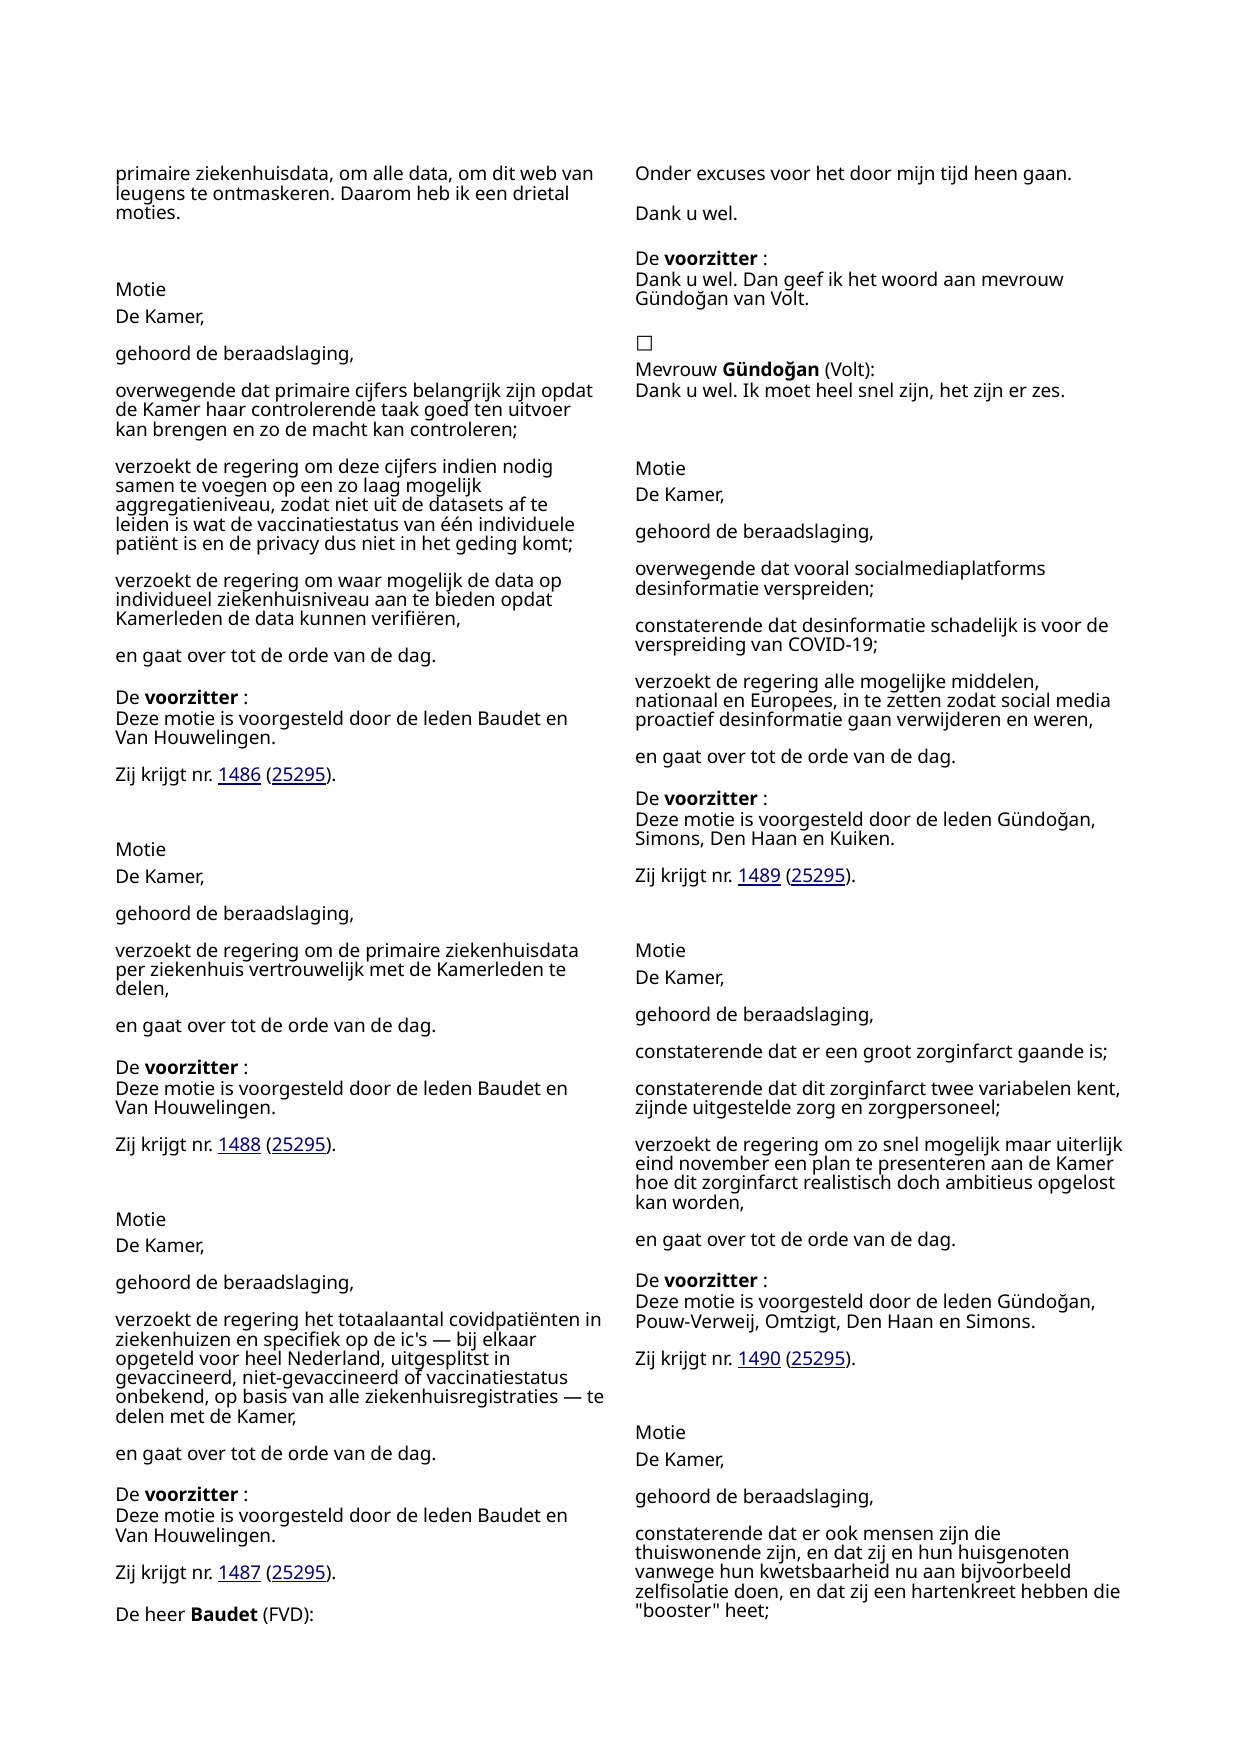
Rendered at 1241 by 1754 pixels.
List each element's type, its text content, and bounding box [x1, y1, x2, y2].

text en gaat over tot de orde van de dag. [115, 647, 605, 667]
text Dank u wel. Dan geef ik het woord aan mevrouw Gündoğan van Volt. [635, 271, 1125, 310]
text Deze motie is voorgesteld door de leden Gündoğan, Simons, Den Haan en Kuiken. [635, 811, 1125, 849]
text Dank u wel. Ik moet heel snel zijn, het zijn er zes. [635, 382, 1125, 401]
text Mevrouw Gündoğan (Volt): [635, 356, 1125, 382]
text Deze motie is voorgesteld door de leden Gündoğan, Pouw-Verweij, Omtzigt, Den Haan en Simons. [635, 1293, 1125, 1332]
text Onder excuses voor het door mijn tijd heen gaan. [635, 165, 1125, 184]
text gehoord de beraadslaging, [635, 523, 1125, 543]
text Deze motie is voorgesteld door de leden Baudet en Van Houwelingen. [115, 710, 605, 748]
text De voorzitter : [635, 1268, 1125, 1293]
text constaterende dat er een groot zorginfarct gaande is; [635, 1043, 1125, 1062]
text Motie [635, 937, 1125, 963]
text De voorzitter : [115, 1054, 605, 1080]
text overwegende dat primaire cijfers belangrijk zijn opdat de Kamer haar controlerende taak goed ten uitvoer kan brengen en zo de macht kan controleren; [115, 382, 605, 440]
text De heer Baudet (FVD): [115, 1601, 605, 1626]
text gehoord de beraadslaging, [635, 1006, 1125, 1025]
text ⬜ [635, 331, 1125, 356]
text verzoekt de regering om waar mogelijk de data op individueel ziekenhuisniveau aan te bieden opdat Kamerleden de data kunnen verifiëren, [115, 572, 605, 629]
text Motie [115, 277, 605, 302]
text verzoekt de regering alle mogelijke middelen, nationaal en Europees, in te zetten zodat social media proactief desinformatie gaan verwijderen en weren, [635, 673, 1125, 731]
text De Kamer, [115, 1237, 605, 1257]
text gehoord de beraadslaging, [115, 904, 605, 924]
text verzoekt de regering het totaalaantal covidpatiënten in ziekenhuizen en specifiek op de ic's — bij elkaar opgeteld voor heel Nederland, uitgesplitst in gevaccineerd, niet-gevaccineerd of vaccinatiestatus onbekend, op basis van alle ziekenhuisregistraties — te delen met de Kamer, [115, 1311, 605, 1427]
text constaterende dat dit zorginfarct twee variabelen kent, zijnde uitgestelde zorg en zorgpersoneel; [635, 1079, 1125, 1118]
text De voorzitter : [635, 785, 1125, 811]
text Motie [115, 836, 605, 862]
text Zij krijgt nr. 1490 (25295). [635, 1349, 1125, 1369]
text verzoekt de regering om deze cijfers indien nodig samen te voegen op een zo laag mogelijk aggregatieniveau, zodat niet uit de datasets af te leiden is wat de vaccinatiestatus van één individuele patiënt is en de privacy dus niet in het geding komt; [115, 458, 605, 554]
text constaterende dat desinformatie schadelijk is voor de verspreiding van COVID-19; [635, 617, 1125, 655]
text Dank u wel. [635, 205, 1125, 224]
text Motie [635, 1419, 1125, 1445]
text De voorzitter : [115, 1482, 605, 1507]
text en gaat over tot de orde van de dag. [115, 1017, 605, 1036]
text Zij krijgt nr. 1488 (25295). [115, 1136, 605, 1155]
text en gaat over tot de orde van de dag. [635, 1231, 1125, 1250]
text De Kamer, [115, 308, 605, 327]
text verzoekt de regering om de primaire ziekenhuisdata per ziekenhuis vertrouwelijk met de Kamerleden te delen, [115, 942, 605, 999]
text De Kamer, [635, 1451, 1125, 1470]
text De voorzitter : [635, 245, 1125, 271]
text Zij krijgt nr. 1486 (25295). [115, 766, 605, 786]
text De Kamer, [635, 486, 1125, 506]
text De voorzitter : [115, 684, 605, 710]
text gehoord de beraadslaging, [115, 1274, 605, 1294]
text Motie [115, 1206, 605, 1231]
text Deze motie is voorgesteld door de leden Baudet en Van Houwelingen. [115, 1080, 605, 1118]
text primaire ziekenhuisdata, om alle data, om dit web van leugens te ontmaskeren. Daarom heb ik een drietal moties. [115, 165, 605, 223]
text en gaat over tot de orde van de dag. [635, 748, 1125, 768]
text constaterende dat er ook mensen zijn die thuiswonende zijn, en dat zij en hun huisgenoten vanwege hun kwetsbaarheid nu aan bijvoorbeeld zelfisolatie doen, en dat zij een hartenkreet hebben die "booster" heet; [635, 1525, 1125, 1621]
text verzoekt de regering om zo snel mogelijk maar uiterlijk eind november een plan te presenteren aan de Kamer hoe dit zorginfarct realistisch doch ambitieus opgelost kan worden, [635, 1136, 1125, 1213]
text De Kamer, [635, 969, 1125, 988]
text en gaat over tot de orde van de dag. [115, 1445, 605, 1464]
text Zij krijgt nr. 1487 (25295). [115, 1564, 605, 1583]
text overwegende dat vooral socialmediaplatforms desinformatie verspreiden; [635, 560, 1125, 599]
text Zij krijgt nr. 1489 (25295). [635, 867, 1125, 887]
text gehoord de beraadslaging, [115, 345, 605, 364]
text gehoord de beraadslaging, [635, 1488, 1125, 1507]
text Motie [635, 455, 1125, 480]
text Deze motie is voorgesteld door de leden Baudet en Van Houwelingen. [115, 1507, 605, 1546]
text De Kamer, [115, 868, 605, 887]
